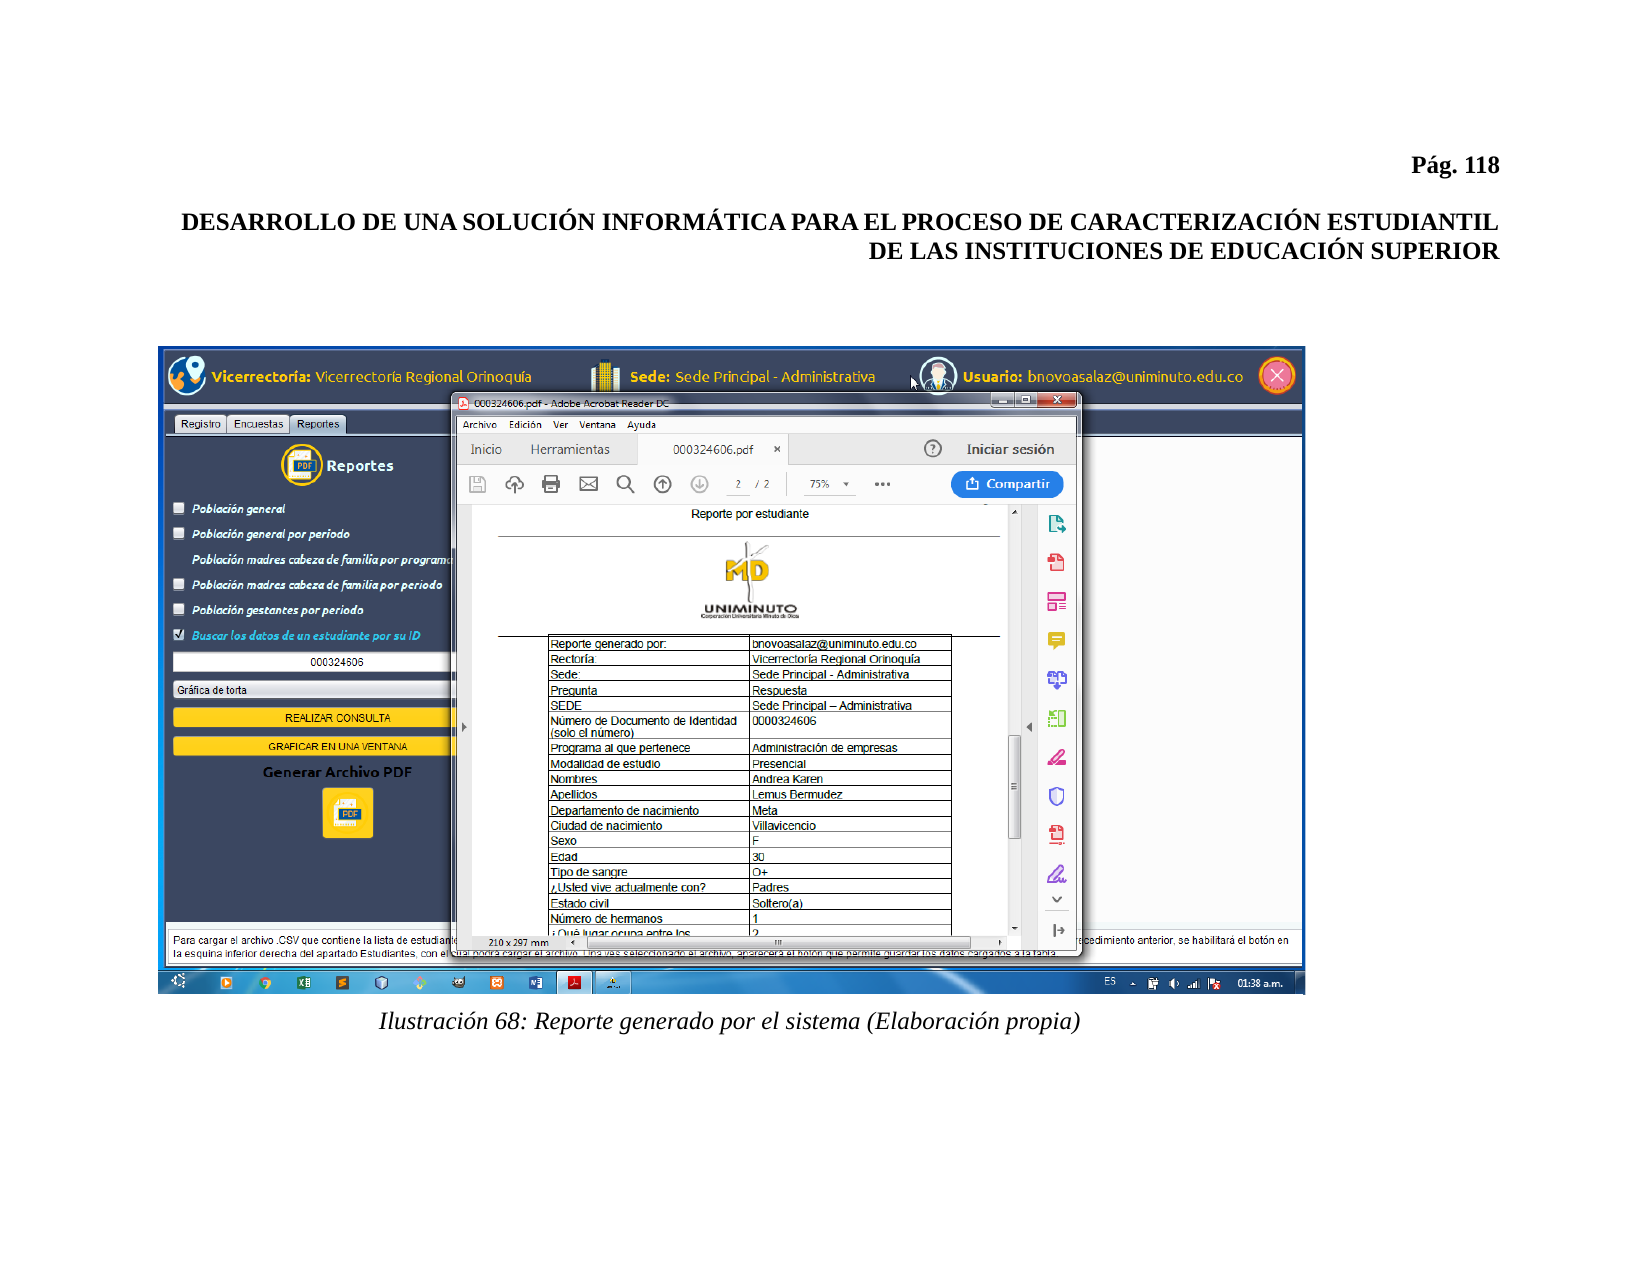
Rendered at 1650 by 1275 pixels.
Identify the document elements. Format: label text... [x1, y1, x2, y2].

picture [158, 346, 1306, 995]
text Ilustración 68: Reporte generado por el sistema (Elaboración propia) [158, 1006, 1303, 1035]
